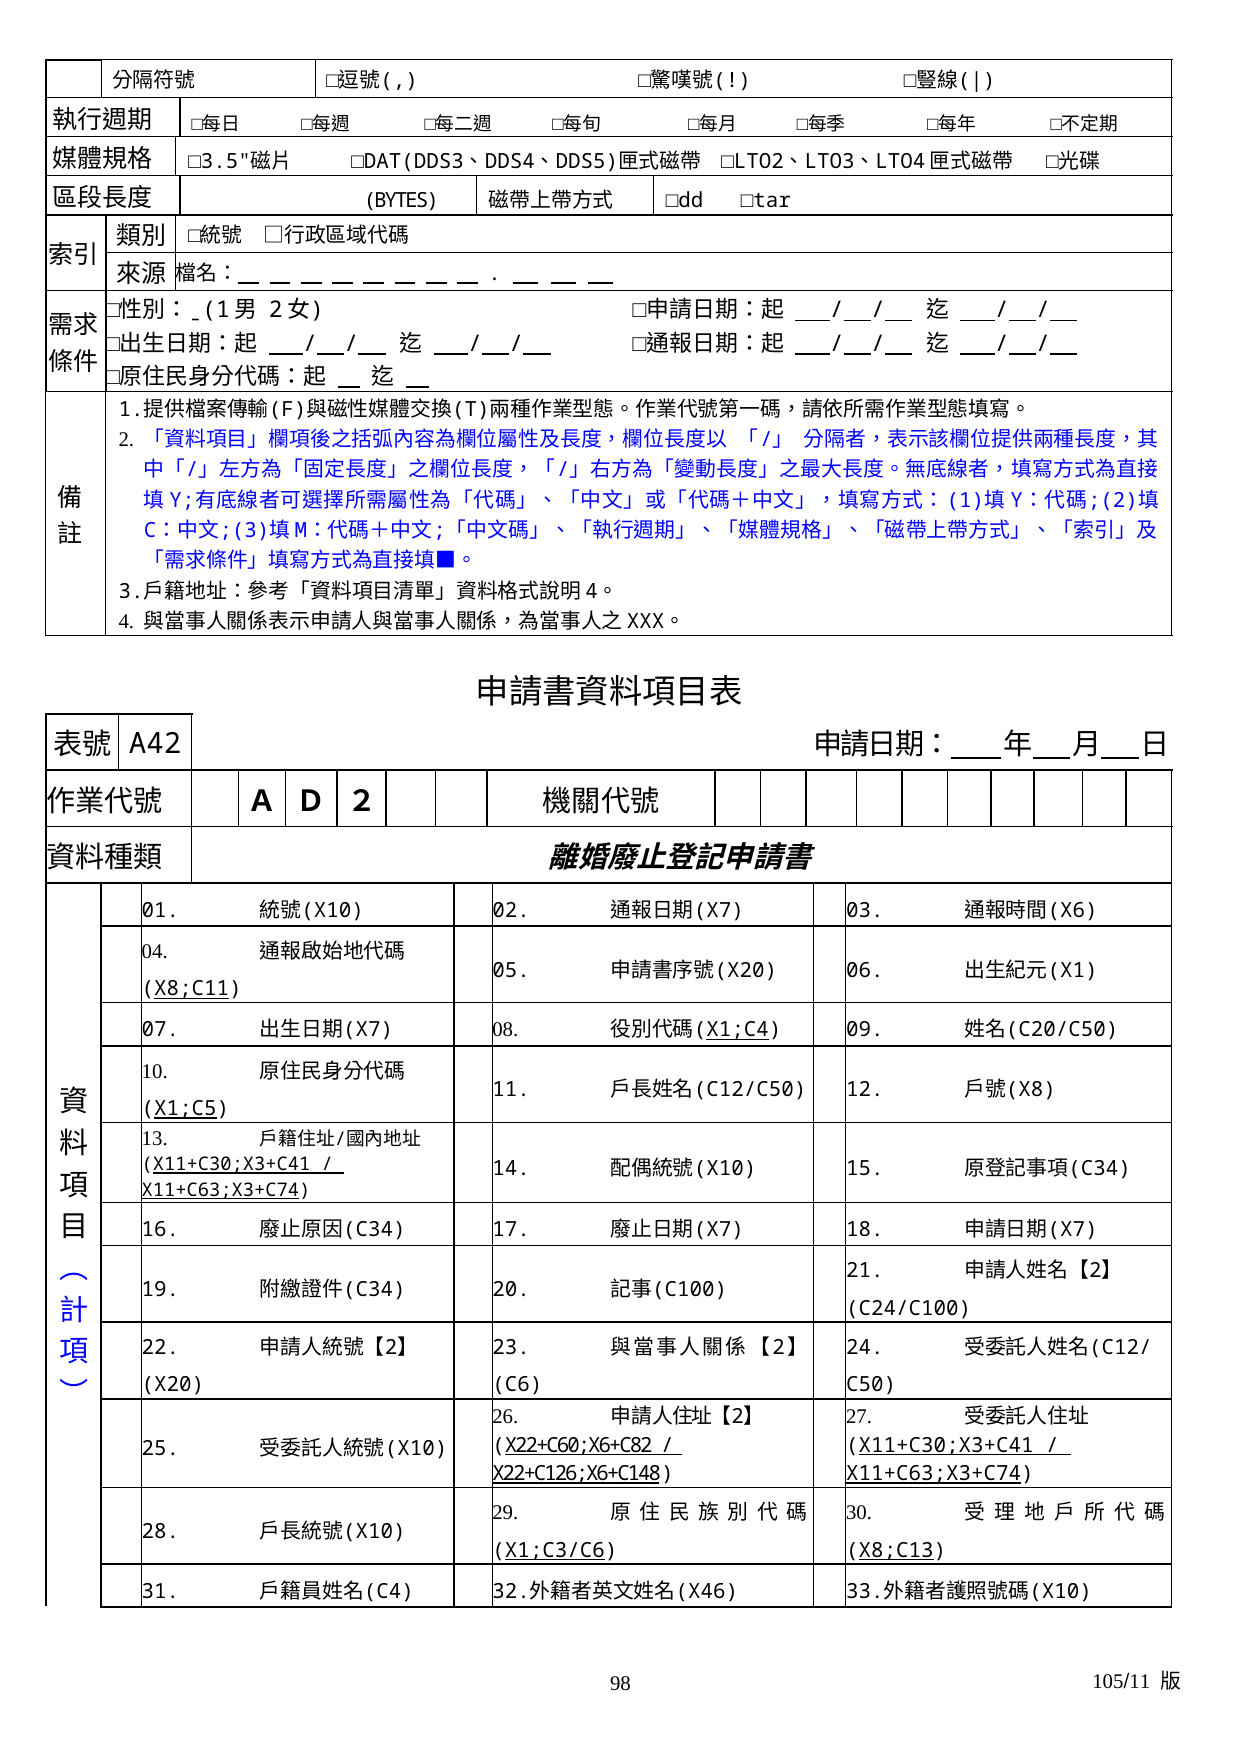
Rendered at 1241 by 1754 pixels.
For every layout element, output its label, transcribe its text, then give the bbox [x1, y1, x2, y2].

table_cell 機關代號 [488, 771, 714, 826]
table_cell [102, 1047, 141, 1122]
table_cell ２ [338, 771, 385, 826]
table_cell 33.外籍者護照號碼(X10) [846, 1565, 1171, 1606]
table_cell [455, 1400, 492, 1487]
table_cell 資料項目︵計 項︶ [47, 884, 100, 1606]
table_cell 廢止原因(C34) [142, 1203, 453, 1245]
table_cell 戶號(X8) [846, 1047, 1171, 1122]
table_cell □申請日期：起 / / 迄 / / □通報日期：起 / / 迄 / / [633, 291, 1171, 391]
table_cell [857, 771, 901, 826]
table_cell 申請書序號(X20) [493, 927, 813, 1002]
table_cell [814, 1123, 845, 1201]
table_cell 受委託人住址(X11+C30;X3+C41 / X11+C63;X3+C74) [846, 1400, 1171, 1487]
table_cell [455, 884, 492, 925]
table_cell (BYTES) [181, 176, 476, 214]
table_cell [814, 884, 845, 925]
table_cell □不定期 [1050, 98, 1171, 136]
table_cell 通報時間(X6) [846, 884, 1171, 925]
table_cell 執行週期 [47, 98, 179, 136]
table_cell Ｄ [286, 771, 336, 826]
table_cell 離婚廢止登記申請書 [192, 827, 1171, 882]
table_cell 役別代碼(X1;C4) [493, 1003, 813, 1045]
table_cell 需求條件 [47, 291, 105, 391]
table_cell [948, 771, 990, 826]
table_cell [814, 1047, 845, 1122]
table_cell □每月 [675, 98, 797, 136]
table_cell [814, 1400, 845, 1487]
table_cell 姓名(C20/C50) [846, 1003, 1171, 1045]
table_cell 索引 [47, 216, 105, 289]
table_cell □逗號(,) [316, 60, 628, 97]
table_cell 來源 [107, 253, 175, 289]
table_cell 表號 [47, 715, 118, 769]
table_cell 檔名： . [176, 253, 1171, 289]
table_cell Ａ [239, 771, 285, 826]
table_cell [102, 1246, 141, 1321]
table_cell [455, 1047, 492, 1122]
table_cell [903, 771, 947, 826]
table_cell [102, 1400, 141, 1487]
table_cell [814, 1203, 845, 1245]
table_cell [102, 1003, 141, 1045]
table_cell [102, 1488, 141, 1563]
table_cell 統號(X10) [142, 884, 453, 925]
table_cell [102, 1565, 141, 1606]
table_cell 與當事人關係【2】(C6) [493, 1323, 813, 1398]
table_cell □每季 [797, 98, 927, 136]
table_cell □每週 [301, 98, 424, 136]
table_cell □3.5"磁片 [176, 137, 351, 175]
table_cell □dd □tar [654, 176, 1171, 214]
table_cell 受理地戶所代碼(X8;C13) [846, 1488, 1171, 1563]
table_cell [455, 1488, 492, 1563]
table_cell [1083, 771, 1125, 826]
table_cell □性別：ˍ(1男 2女) □出生日期：起 / / 迄 / / □原住民身分代碼：起 迄 [107, 291, 632, 391]
table_cell 戶籍員姓名(C4) [142, 1565, 453, 1606]
table_cell 區段長度 [47, 176, 179, 214]
table_cell 廢止日期(X7) [493, 1203, 813, 1245]
table_cell 戶長姓名(C12/C50) [493, 1047, 813, 1122]
table_cell 備註 [46, 392, 105, 634]
table_cell 類別 [107, 216, 175, 252]
table_cell [102, 884, 141, 925]
table_cell [814, 1003, 845, 1045]
table_cell [814, 927, 845, 1002]
table_cell [807, 771, 856, 826]
table_cell 受委託人統號(X10) [142, 1400, 453, 1487]
table_cell □LTO2、LTO3、LTO4匣式磁帶 [721, 137, 1046, 175]
table_cell 媒體規格 [47, 137, 175, 175]
table_cell 原住民身分代碼(X1;C5) [142, 1047, 453, 1122]
table_cell 資料種類 [47, 827, 191, 882]
table_cell 戶長統號(X10) [142, 1488, 453, 1563]
table_header 申請書資料項目表 [46, 665, 1172, 713]
table_cell □DAT(DDS3、DDS4、DDS5)匣式磁帶 [351, 137, 721, 175]
table_cell [455, 1123, 492, 1201]
table_cell □每年 [927, 98, 1050, 136]
table_cell [814, 1488, 845, 1563]
table_cell [455, 1565, 492, 1606]
table_cell 分隔符號 [102, 60, 315, 97]
table_cell □每日 [181, 98, 301, 136]
table_cell [102, 927, 141, 1002]
table_cell □驚嘆號(!) [628, 60, 893, 97]
table_cell [814, 1246, 845, 1321]
table_cell [814, 1323, 845, 1398]
table_cell 磁帶上帶方式 [477, 176, 653, 214]
table_cell 記事(C100) [493, 1246, 813, 1321]
table_cell 申請人統號【2】(X20) [142, 1323, 453, 1398]
table_cell [1035, 771, 1082, 826]
table_cell [102, 1123, 141, 1201]
table_cell [455, 1003, 492, 1045]
table_cell □光碟 [1046, 137, 1171, 175]
table_cell 通報啟始地代碼(X8;C11) [142, 927, 453, 1002]
table_cell 作業代號 [47, 771, 191, 826]
table_cell [455, 927, 492, 1002]
table_cell [716, 771, 760, 826]
table_cell □每二週 [424, 98, 552, 136]
table_cell 原住民族別代碼(X1;C3/C6) [493, 1488, 813, 1563]
table_cell 出生日期(X7) [142, 1003, 453, 1045]
table_cell □每旬 [552, 98, 675, 136]
table_cell 提供檔案傳輸(F)與磁性媒體交換(T)兩種作業型態。作業代號第一碼，請依所需作業型態填寫。 「資料項目」欄項後之括弧內容為欄位屬性及長度，欄位長度以 「/」 分隔者，表示該欄位提供兩種長度，其中「/」左方為「固定長度」之欄位長度，「/」右方為「變動長度」之最大長度。無底線者，填寫方式為直接填Y;有底線者可選擇所需屬性為「代碼」、「中文」或「代碼＋中文」，填寫方式：(1)填Y：代碼;(2)填C：中文;(3)填M：代碼＋中文;「中文碼」、「執行週期」、「媒體規格」、「磁帶上帶方式」、「索引」及「需求條件」填寫方式為直接填■。 戶籍地址：參考「資料項目清單」資料格式說明4。 與當事人關係表示申請人與當事人關係，為當事人之XXX。 [106, 392, 1171, 634]
table_cell [102, 1203, 141, 1245]
table_cell [455, 1203, 492, 1245]
table_cell [814, 1565, 845, 1606]
table_cell 原登記事項(C34) [846, 1123, 1171, 1201]
table_cell 通報日期(X7) [493, 884, 813, 925]
table_cell 申請人住址【2】(X22+C60;X6+C82 / X22+C126;X6+C148) [493, 1400, 813, 1487]
table_cell 32.外籍者英文姓名(X46) [493, 1565, 813, 1606]
table_cell 配偶統號(X10) [493, 1123, 813, 1201]
table_cell [436, 771, 486, 826]
table_cell [992, 771, 1033, 826]
table_cell □豎線(|) [893, 60, 1171, 97]
table_cell 申請人姓名【2】(C24/C100) [846, 1246, 1171, 1321]
table_cell [387, 771, 435, 826]
table_cell [455, 1323, 492, 1398]
table_cell 戶籍住址/國內地址(X11+C30;X3+C41 / X11+C63;X3+C74) [142, 1123, 453, 1201]
table_cell A42 [119, 715, 191, 769]
table_cell [455, 1246, 492, 1321]
table_cell □統號 □行政區域代碼 [176, 216, 1171, 252]
table_cell [761, 771, 805, 826]
table_cell 申請日期(X7) [846, 1203, 1171, 1245]
table_cell [1127, 771, 1171, 826]
table_cell [47, 61, 101, 97]
table_cell [192, 771, 238, 826]
table_cell 出生紀元(X1) [846, 927, 1171, 1002]
table_cell [102, 1323, 141, 1398]
table_cell 附繳證件(C34) [142, 1246, 453, 1321]
table_cell 申請日期： 年 月 日 [192, 713, 1172, 769]
table_cell 受委託人姓名(C12/C50) [846, 1323, 1171, 1398]
